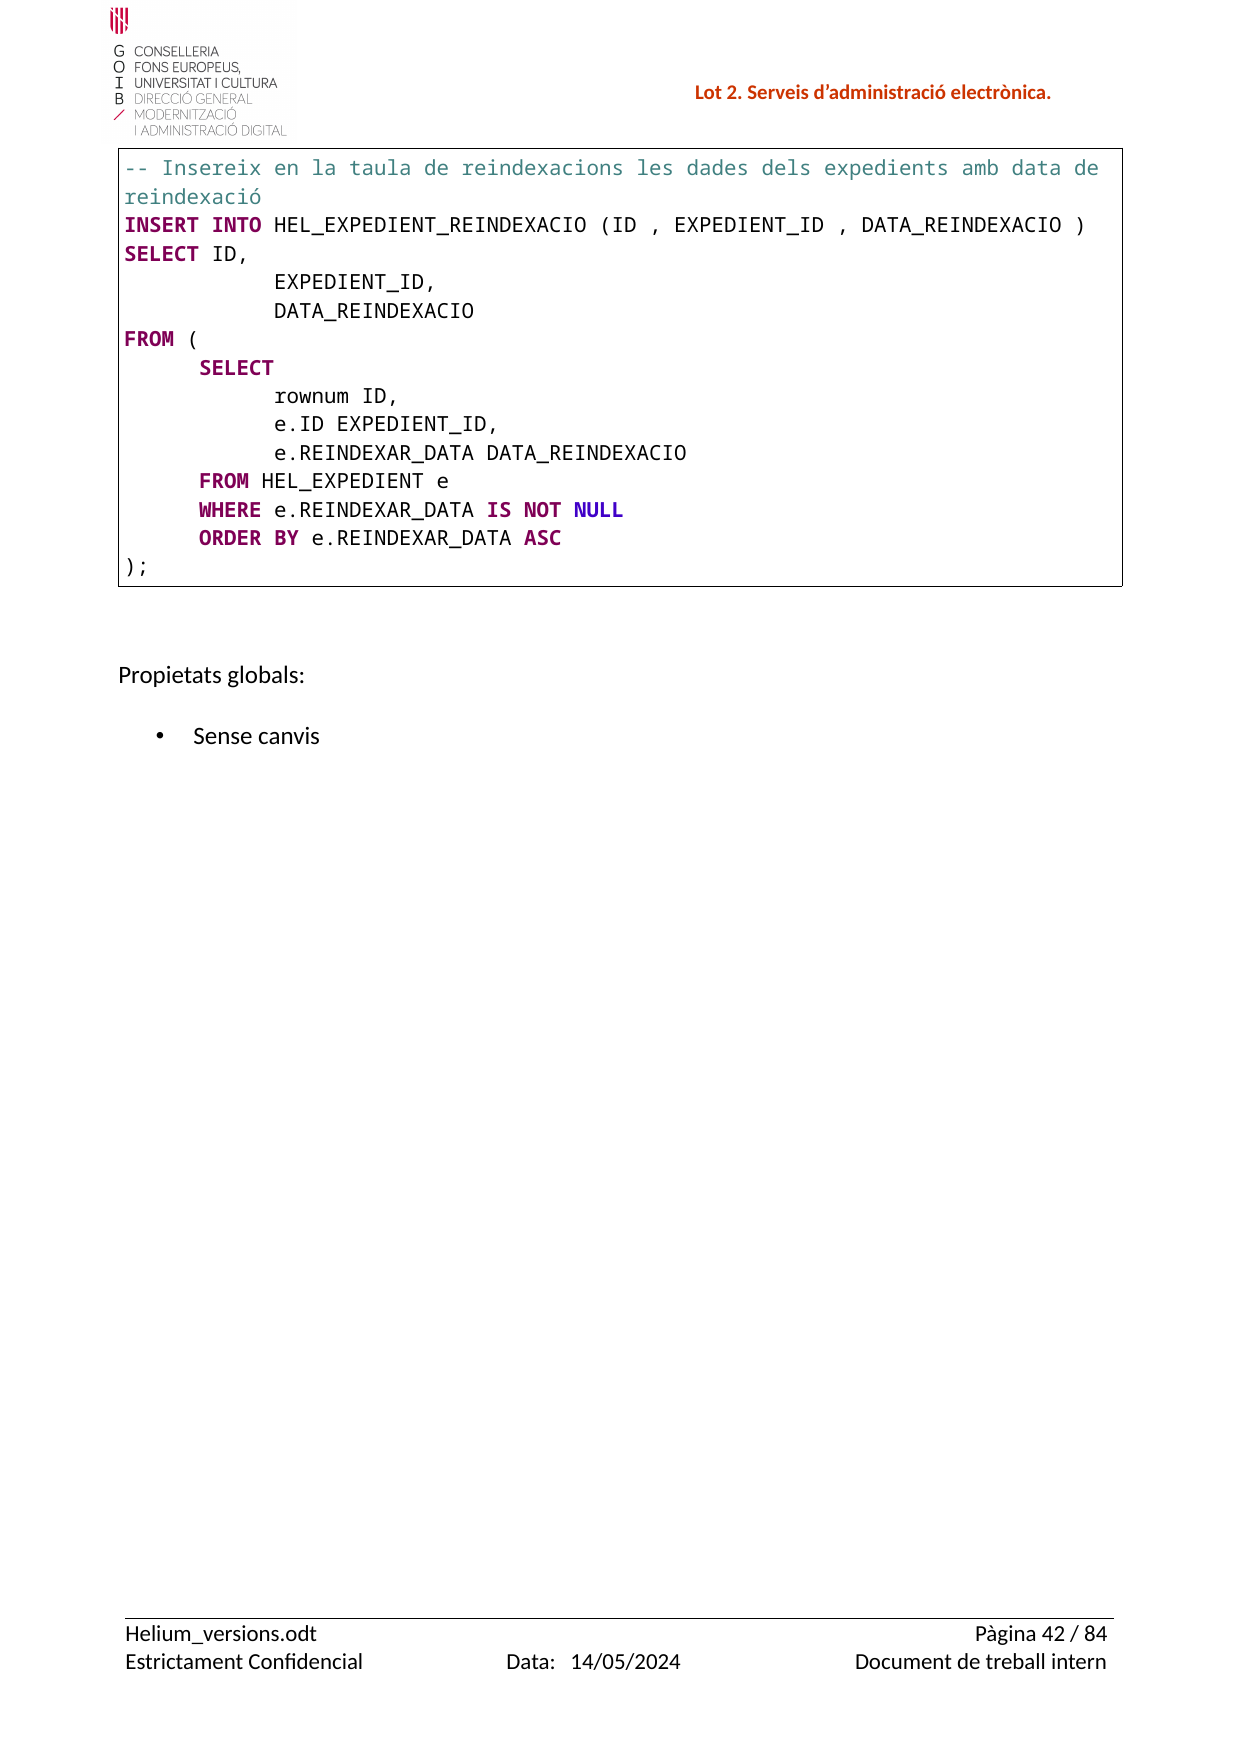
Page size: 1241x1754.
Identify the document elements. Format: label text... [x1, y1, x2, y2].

picture [100, 0, 297, 144]
list Sense canvis [156, 720, 1122, 750]
text Propietats globals: [118, 659, 1122, 689]
table_header -- Insereix en la taula de reindexacions les dades dels expedients amb data de reindexació INSERT INTO HEL_EXPEDIENT_REINDEXACIO (ID , EXPEDIENT_ID , DATA_REINDEXACIO ) SELECT ID, EXPEDIENT_ID, DATA_REINDEXACIO FROM ( SELECT rownum ID, e.ID EXPEDIENT_ID, e.REINDEXAR_DATA DATA_REINDEXACIO FROM HEL_EXPEDIENT e WHERE e.REINDEXAR_DATA IS NOT NULL ORDER BY e.REINDEXAR_DATA ASC ); [119, 149, 1122, 586]
